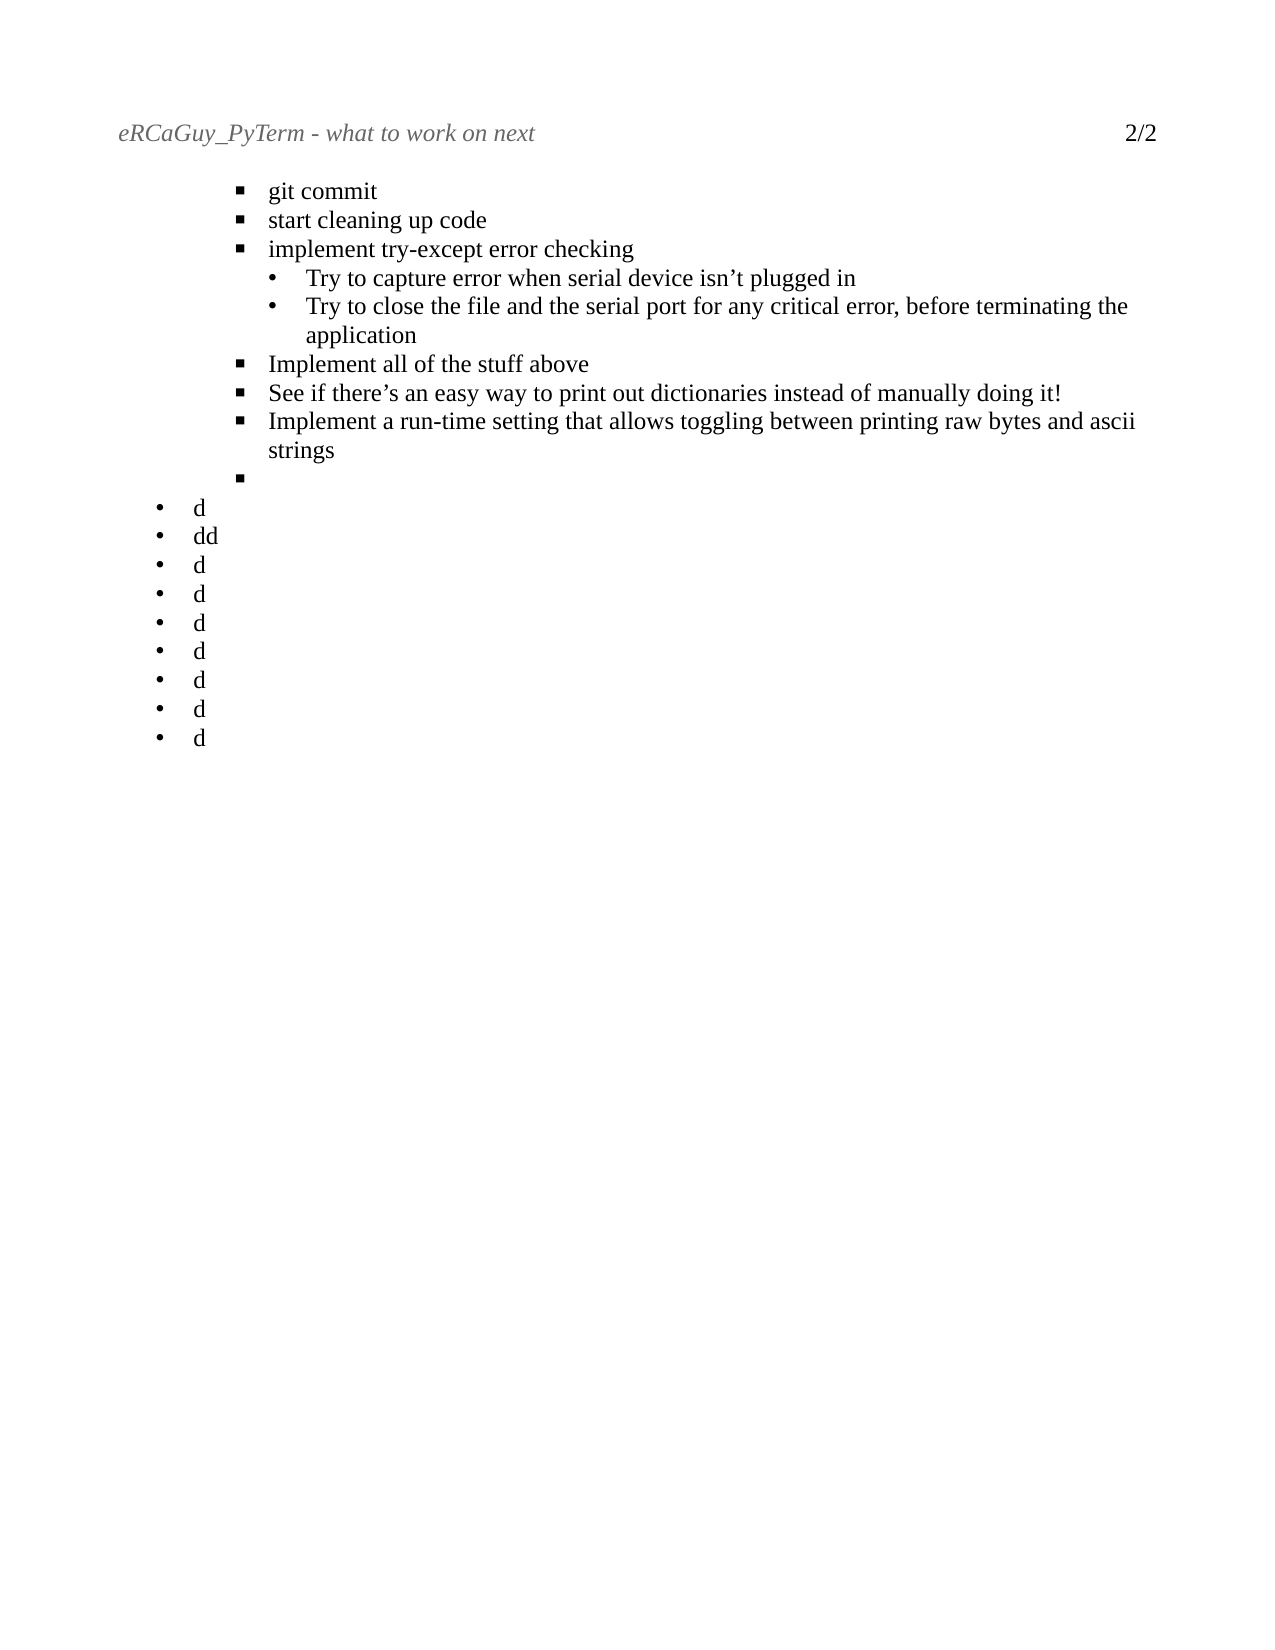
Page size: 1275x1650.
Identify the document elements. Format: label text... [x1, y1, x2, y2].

list d [156, 579, 1157, 608]
list d [156, 550, 1157, 579]
list git commit [231, 176, 1157, 205]
list Implement all of the stuff above [231, 349, 1157, 378]
list d [156, 665, 1157, 694]
list Implement a run-time setting that allows toggling between printing raw bytes and ascii strings [231, 406, 1157, 464]
list dd [156, 521, 1157, 550]
list start cleaning up code [231, 205, 1157, 234]
list d [156, 723, 1157, 751]
list See if there’s an easy way to print out dictionaries instead of manually doing it! [231, 378, 1157, 406]
list d [156, 636, 1157, 665]
list d [156, 694, 1157, 723]
list d [156, 608, 1157, 636]
list d [156, 493, 1157, 521]
list implement try-except error checking [231, 234, 1157, 263]
list Try to capture error when serial device isn’t plugged in [268, 263, 1157, 291]
list Try to close the file and the serial port for any critical error, before terminating the application [268, 291, 1157, 349]
